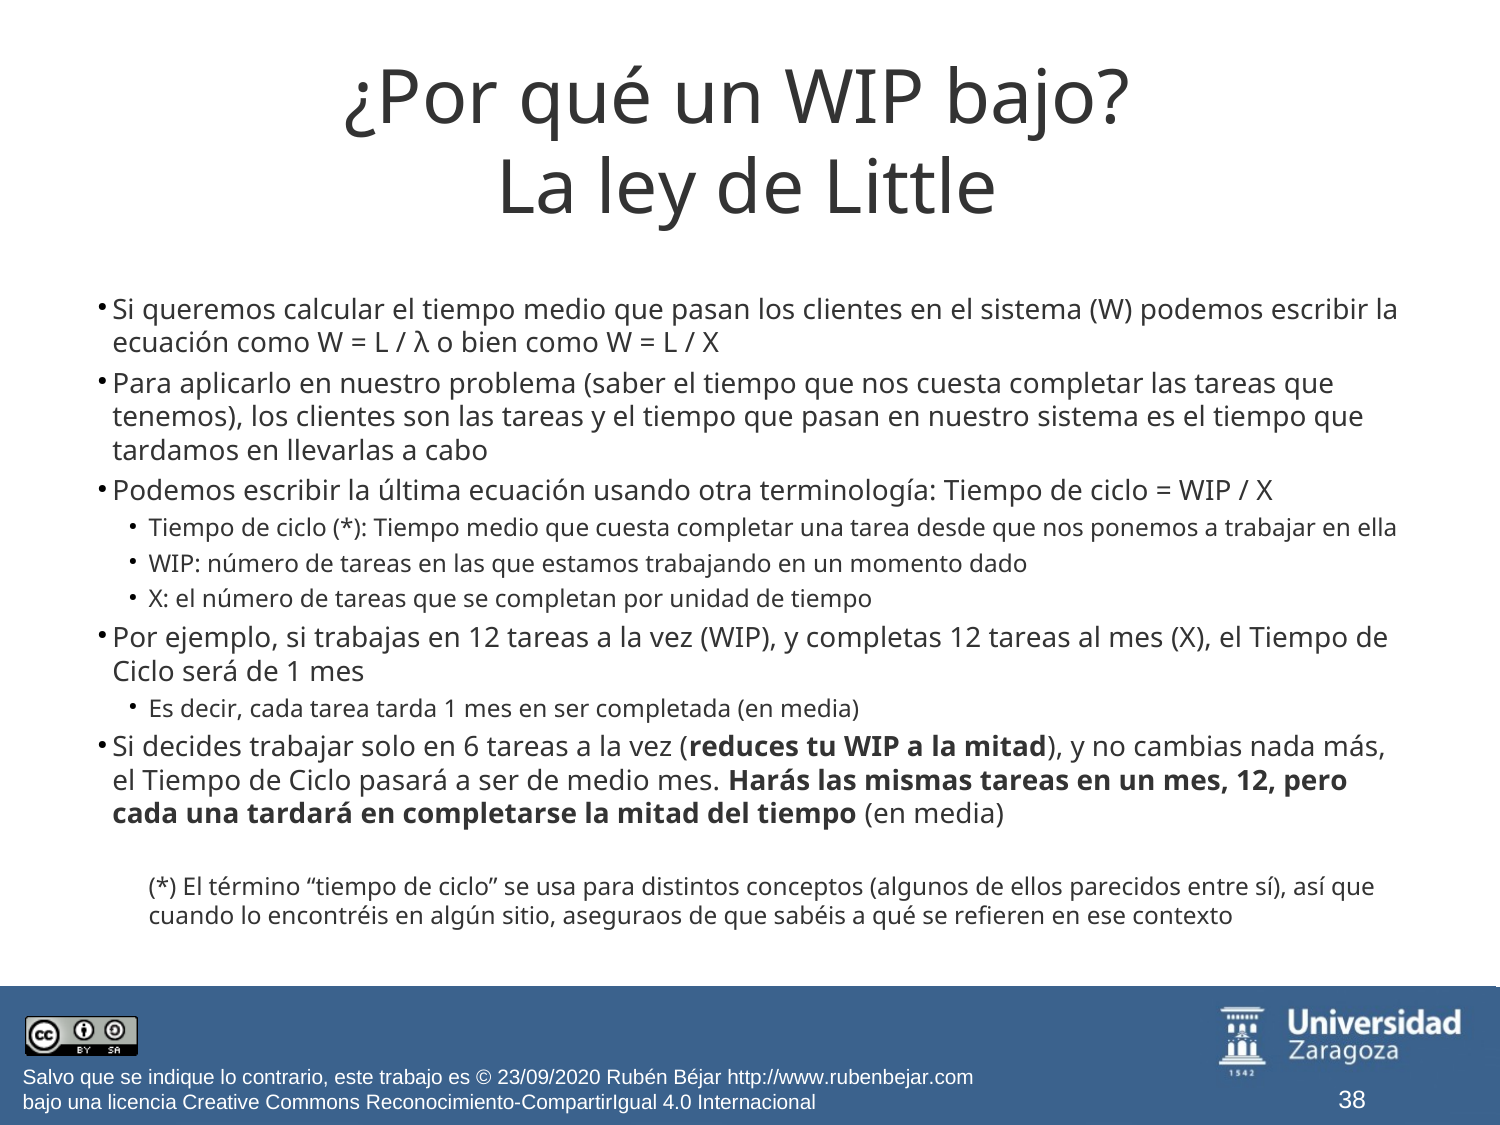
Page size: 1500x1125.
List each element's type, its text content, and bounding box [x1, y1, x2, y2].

picture [0, 986, 1500, 1125]
list Si queremos calcular el tiempo medio que pasan los clientes en el sistema (W) podemos escribir la ecuación como W = L / λ o bien como W = L / X Para aplicarlo en nuestro problema (saber el tiempo que nos cuesta completar las tareas que tenemos), los clientes son las tareas y el tiempo que pasan en nuestro sistema es el tiempo que tardamos en llevarlas a cabo Podemos escribir la última ecuación usando otra terminología: Tiempo de ciclo = WIP / X Tiempo de ciclo (*): Tiempo medio que cuesta completar una tarea desde que nos ponemos a trabajar en ella WIP: número de tareas en las que estamos trabajando en un momento dado X: el número de tareas que se completan por unidad de tiempo Por ejemplo, si trabajas en 12 tareas a la vez (WIP), y completas 12 tareas al mes (X), el Tiempo de Ciclo será de 1 mes Es decir, cada tarea tarda 1 mes en ser completada (en media) Si decides trabajar solo en 6 tareas a la vez (reduces tu WIP a la mitad), y no cambias nada más, el Tiempo de Ciclo pasará a ser de medio mes. Harás las mismas tareas en un mes, 12, pero cada una tardará en completarse la mitad del tiempo (en media) (*) El término “tiempo de ciclo” se usa para distintos conceptos (algunos de ellos parecidos entre sí), así que cuando lo encontréis en algún sitio, aseguraos de que sabéis a qué se refieren en ese contexto [82, 283, 1418, 957]
title ¿Por qué un WIP bajo? La ley de Little [74, 20, 1420, 257]
